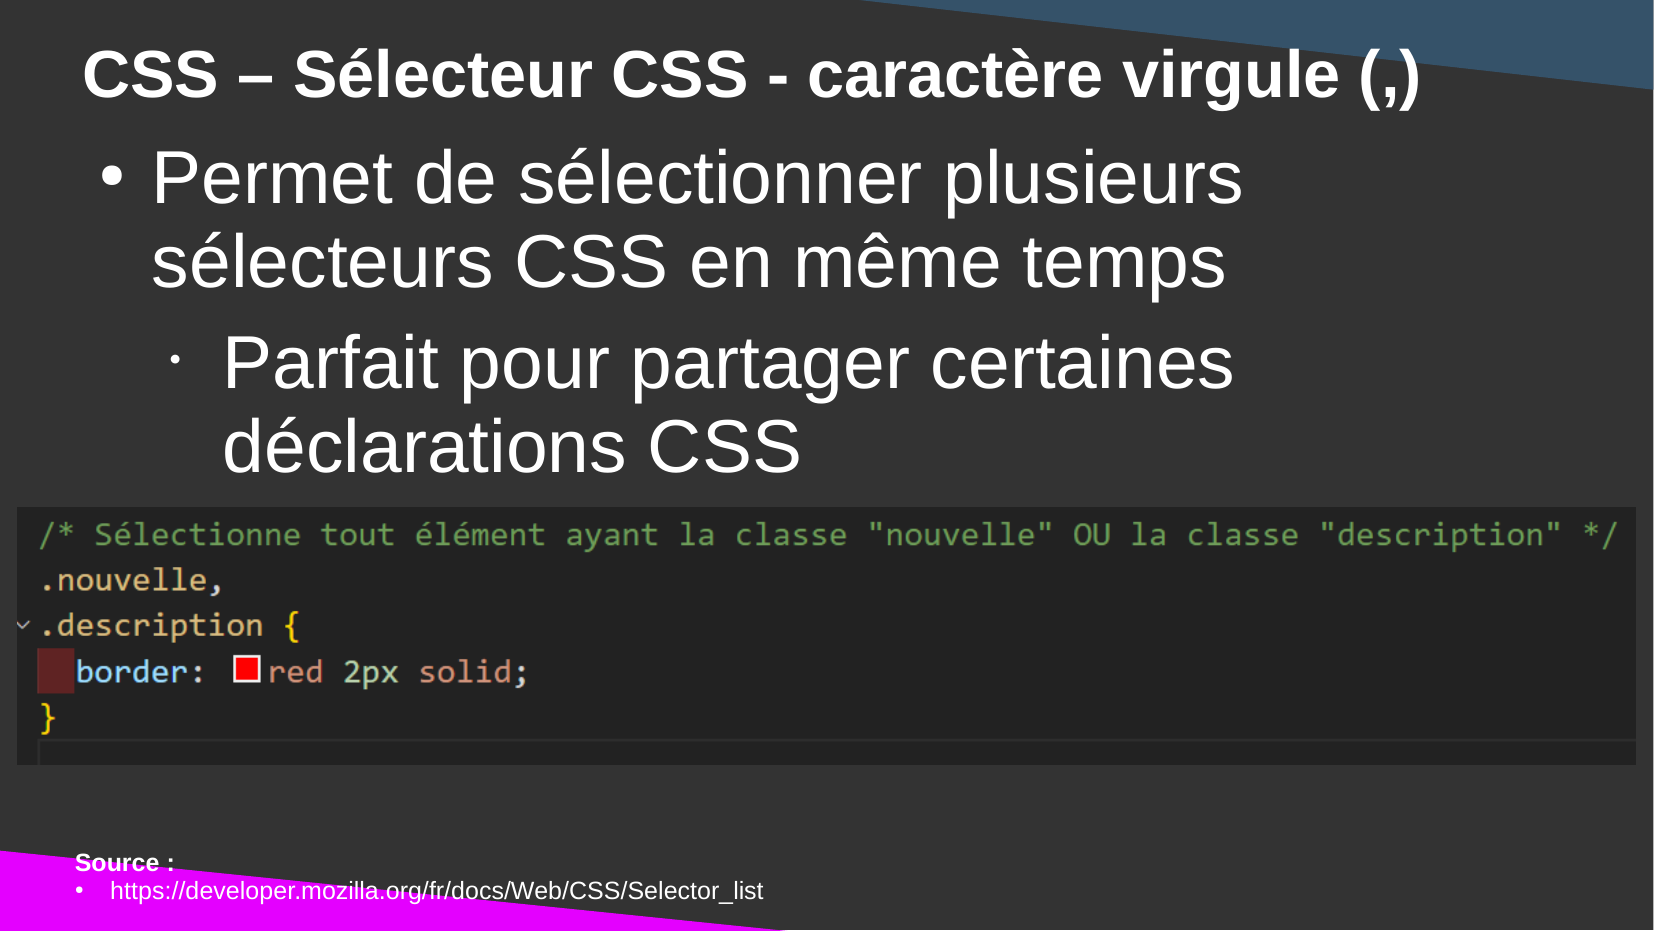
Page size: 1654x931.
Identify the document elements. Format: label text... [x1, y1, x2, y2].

title CSS – Sélecteur CSS - caractère virgule (,) [82, 37, 1571, 114]
list Permet de sélectionner plusieurs sélecteurs CSS en même temps Parfait pour partager certaines déclarations CSS [80, 135, 1605, 497]
text_box [859, 0, 1654, 90]
picture [17, 507, 1636, 765]
text_box [0, 850, 788, 931]
text_box Source : https://developer.mozilla.org/fr/docs/Web/CSS/Selector_list [60, 841, 1546, 913]
